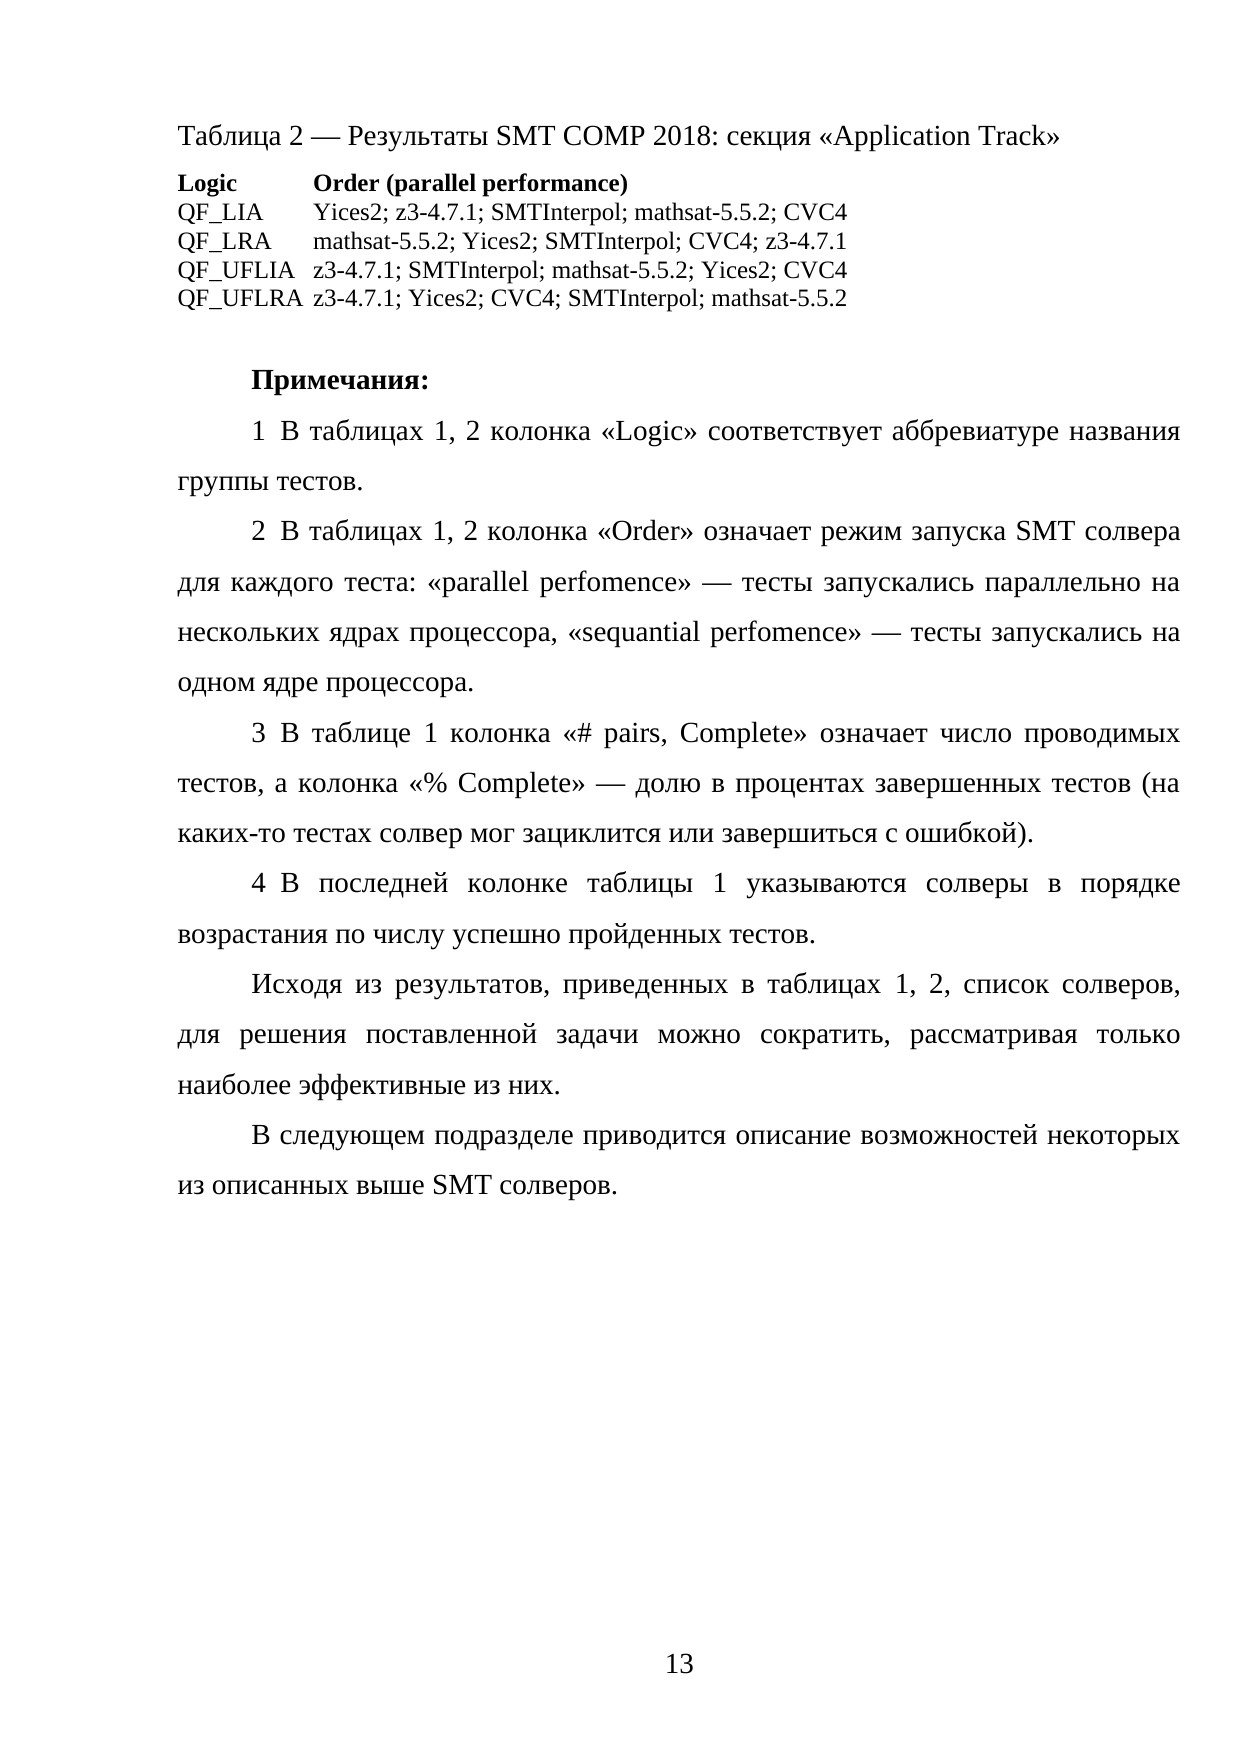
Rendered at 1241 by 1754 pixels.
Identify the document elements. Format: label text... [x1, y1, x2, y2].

table_header Order (parallel performance) [310, 169, 889, 197]
table_cell QF_LRA [174, 226, 310, 255]
text Таблица 2 — Результаты SMT COMP 2018: секция «Application Track» [177, 118, 1181, 152]
table_cell mathsat-5.5.2; Yices2; SMTInterpol; CVC4; z3-4.7.1 [310, 226, 889, 255]
table_header Logic [174, 169, 310, 197]
text В следующем подразделе приводится описание возможностей некоторых из описанных выше SMT солверов. [177, 1117, 1181, 1201]
table_cell QF_UFLIA [174, 255, 310, 283]
table_cell z3-4.7.1; SMTInterpol; mathsat-5.5.2; Yices2; CVC4 [310, 255, 889, 283]
table_cell QF_LIA [174, 197, 310, 226]
table_cell QF_UFLRA [174, 284, 310, 312]
list В последней колонке таблицы 1 указываются солверы в порядке возрастания по числу успешно пройденных тестов. [177, 866, 1181, 949]
list В таблице 1 колонка «# pairs, Complete» означает число проводимых тестов, а колонка «% Complete» — долю в процентах завершенных тестов (на каких-то тестах солвер мог зациклится или завершиться с ошибкой). [177, 715, 1181, 849]
list В таблицах 1, 2 колонка «Logic» соответствует аббревиатуре названия группы тестов. [177, 413, 1181, 497]
table_cell z3-4.7.1; Yices2; CVC4; SMTInterpol; mathsat-5.5.2 [310, 284, 889, 312]
table_cell Yices2; z3-4.7.1; SMTInterpol; mathsat-5.5.2; CVC4 [310, 197, 889, 226]
list В таблицах 1, 2 колонка «Order» означает режим запуска SMT солвера для каждого теста: «parallel perfomence» — тесты запускались параллельно на нескольких ядрах процессора, «sequantial perfomence» — тесты запускались на одном ядре процессора. [177, 513, 1181, 698]
text Исходя из результатов, приведенных в таблицах 1, 2, список солверов, для решения поставленной задачи можно сократить, рассматривая только наиболее эффективные из них. [177, 966, 1181, 1100]
text Примечания: [177, 362, 1181, 396]
